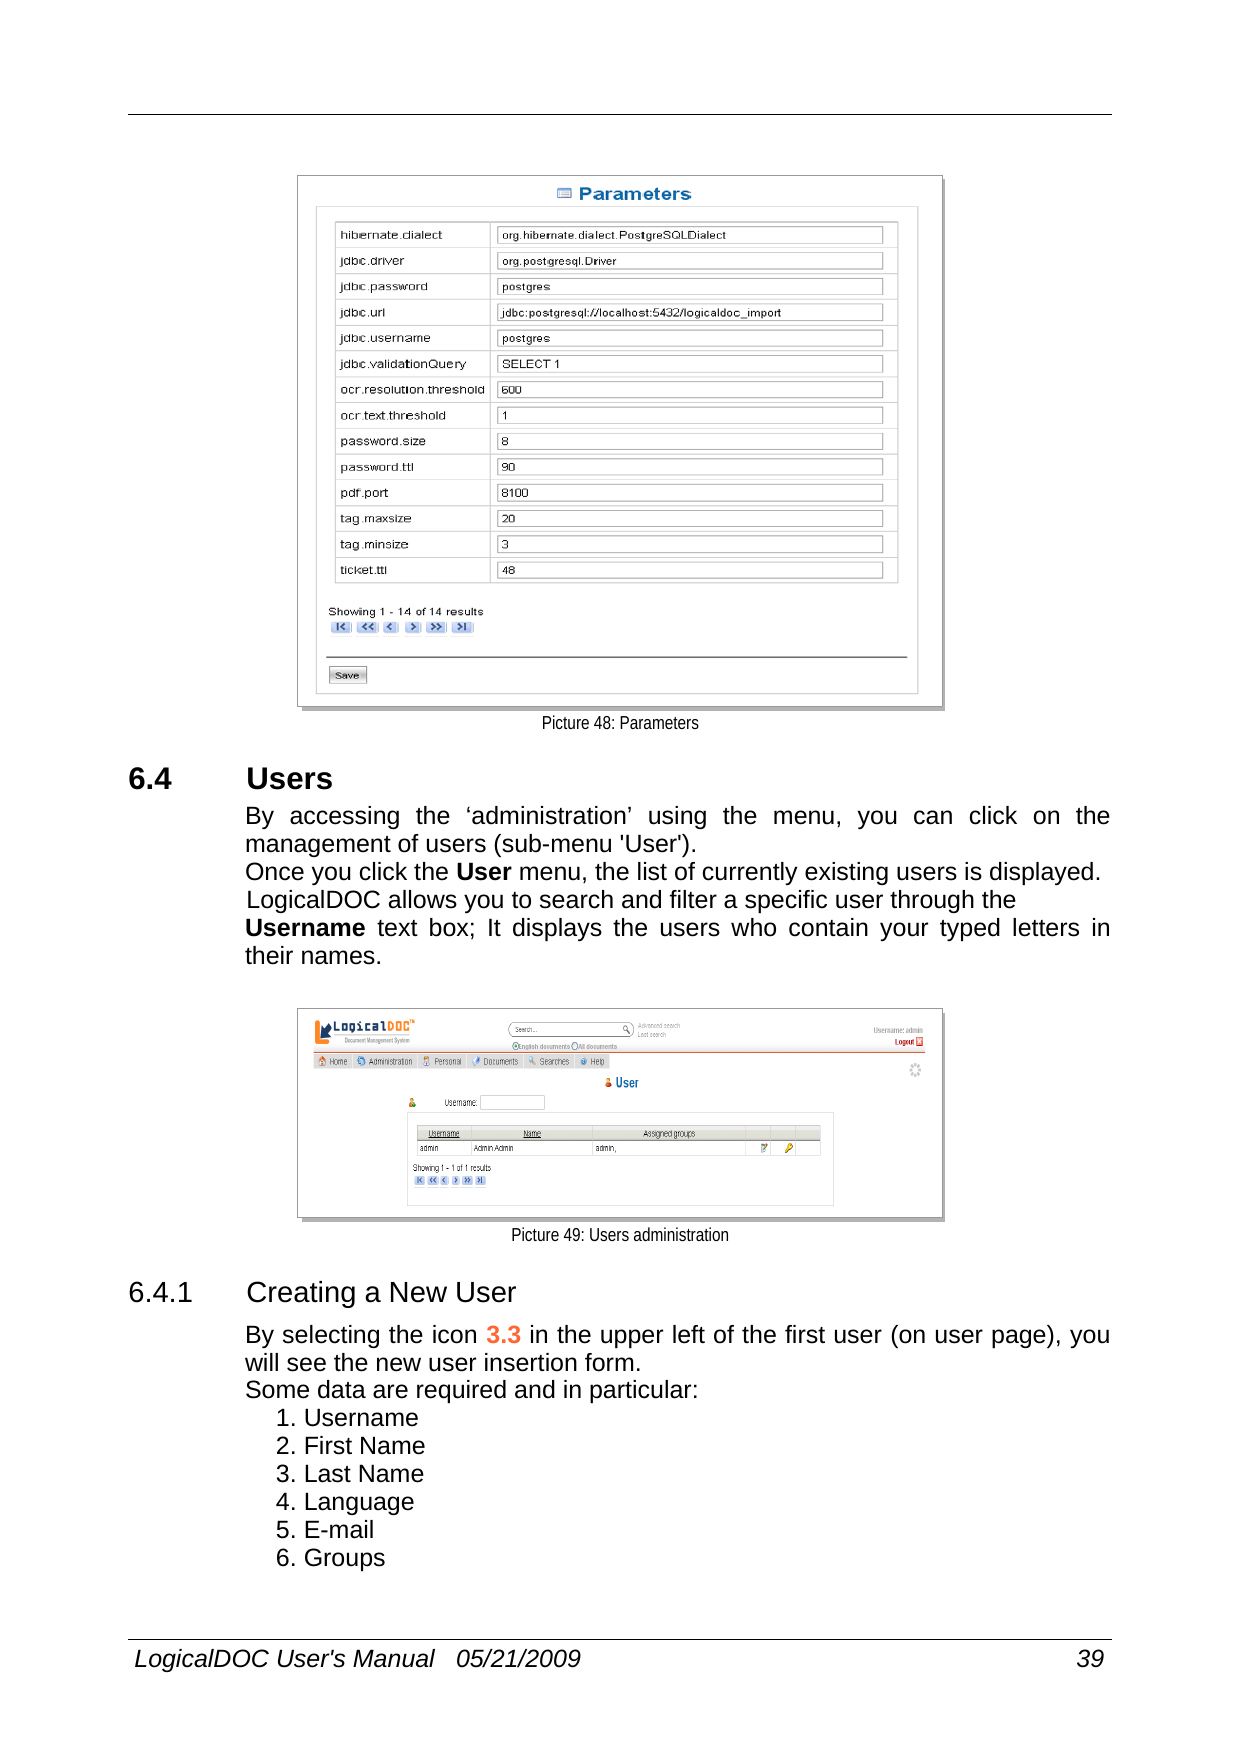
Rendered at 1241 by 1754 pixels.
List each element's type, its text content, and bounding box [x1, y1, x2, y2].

list Picture 48: Parameters [297, 707, 943, 733]
text 1. Username [276, 1404, 1112, 1432]
text Once you click the User menu, the list of currently existing users is displayed. [245, 858, 1112, 886]
text Username text box; It displays the users who contain your typed letters in their names. [245, 913, 1112, 969]
text By accessing the ‘administration’ using the menu, you can click on the management of users (sub-menu 'User'). [245, 802, 1112, 858]
text Picture 49: Users administration [297, 1218, 943, 1245]
text 3. Last Name [276, 1460, 1112, 1488]
text 4. Language [276, 1488, 1112, 1516]
text 2. First Name [276, 1432, 1112, 1460]
subtitle Users [128, 150, 1112, 796]
text 5. E-mail [276, 1516, 1112, 1544]
text By selecting the icon 3.3 in the upper left of the first user (on user page), you will see the new user insertion form. [245, 1321, 1112, 1376]
text LogicalDOC allows you to search and filter a specific user through the [246, 886, 1112, 913]
text 6. Groups [276, 1544, 1112, 1572]
text Some data are required and in particular: [245, 1376, 1112, 1404]
subtitle Creating a New User [128, 994, 1112, 1308]
picture [313, 1017, 926, 1209]
